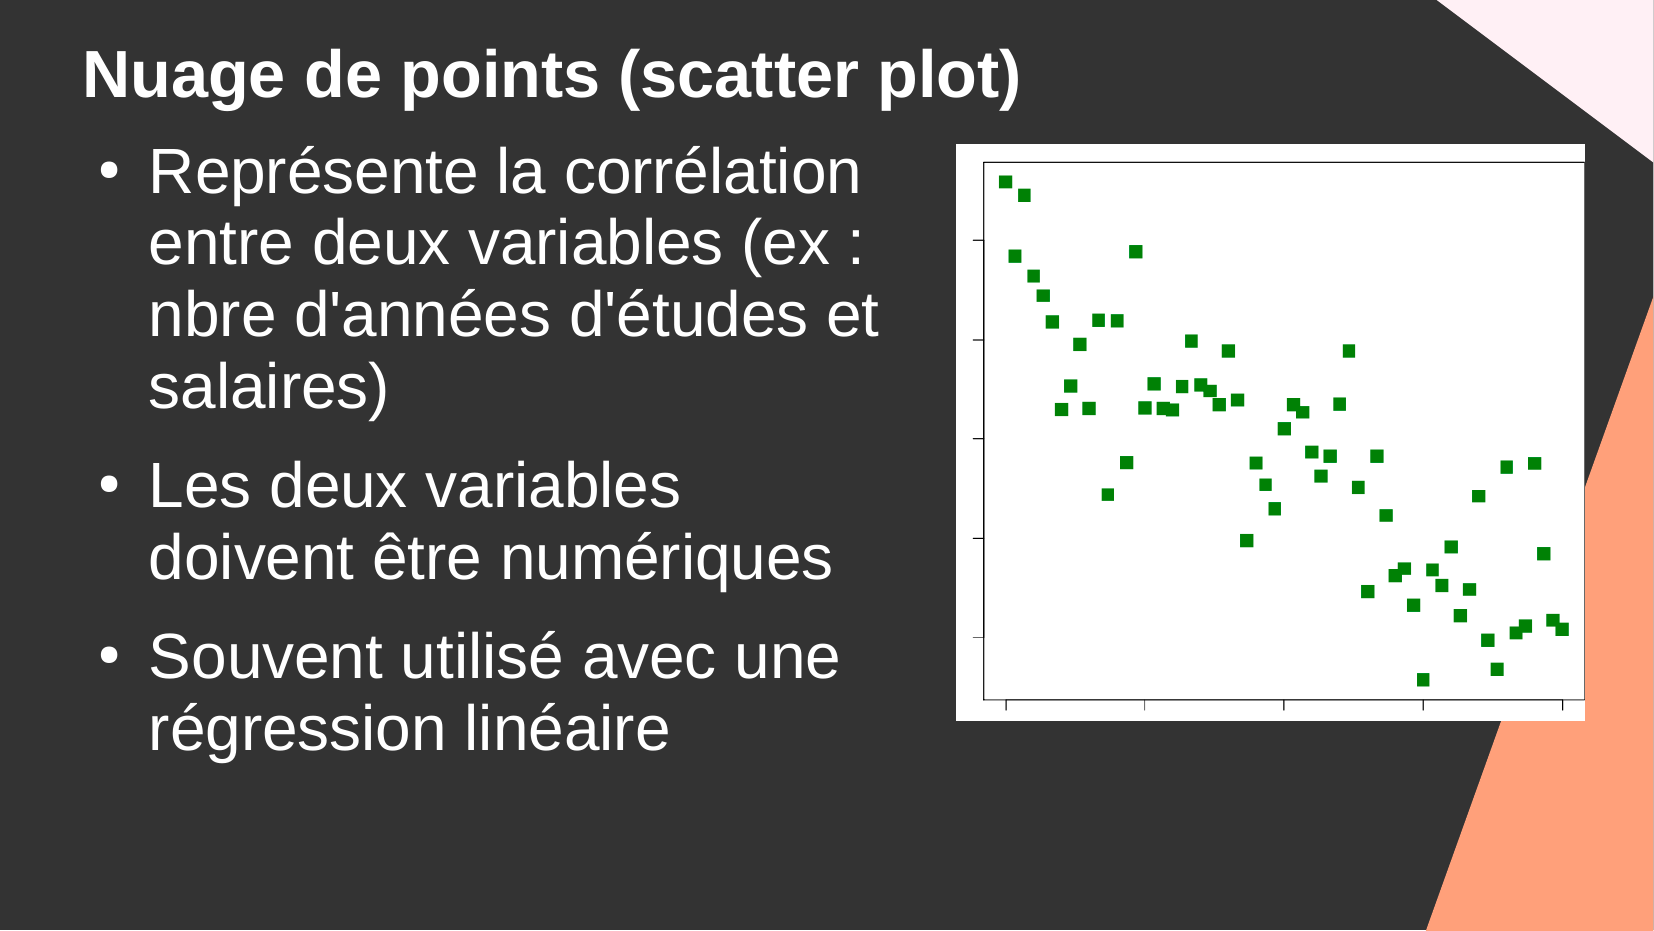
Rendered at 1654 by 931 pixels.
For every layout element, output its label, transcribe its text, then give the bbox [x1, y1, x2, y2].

list Représente la corrélation entre deux variables (ex : nbre d'années d'études et salaires) Les deux variables doivent être numériques Souvent utilisé avec une régression linéaire [80, 135, 886, 815]
title Nuage de points (scatter plot) [82, 37, 1571, 115]
text_box [1425, 294, 1654, 931]
text_box [1436, 0, 1654, 163]
picture [956, 144, 1585, 721]
